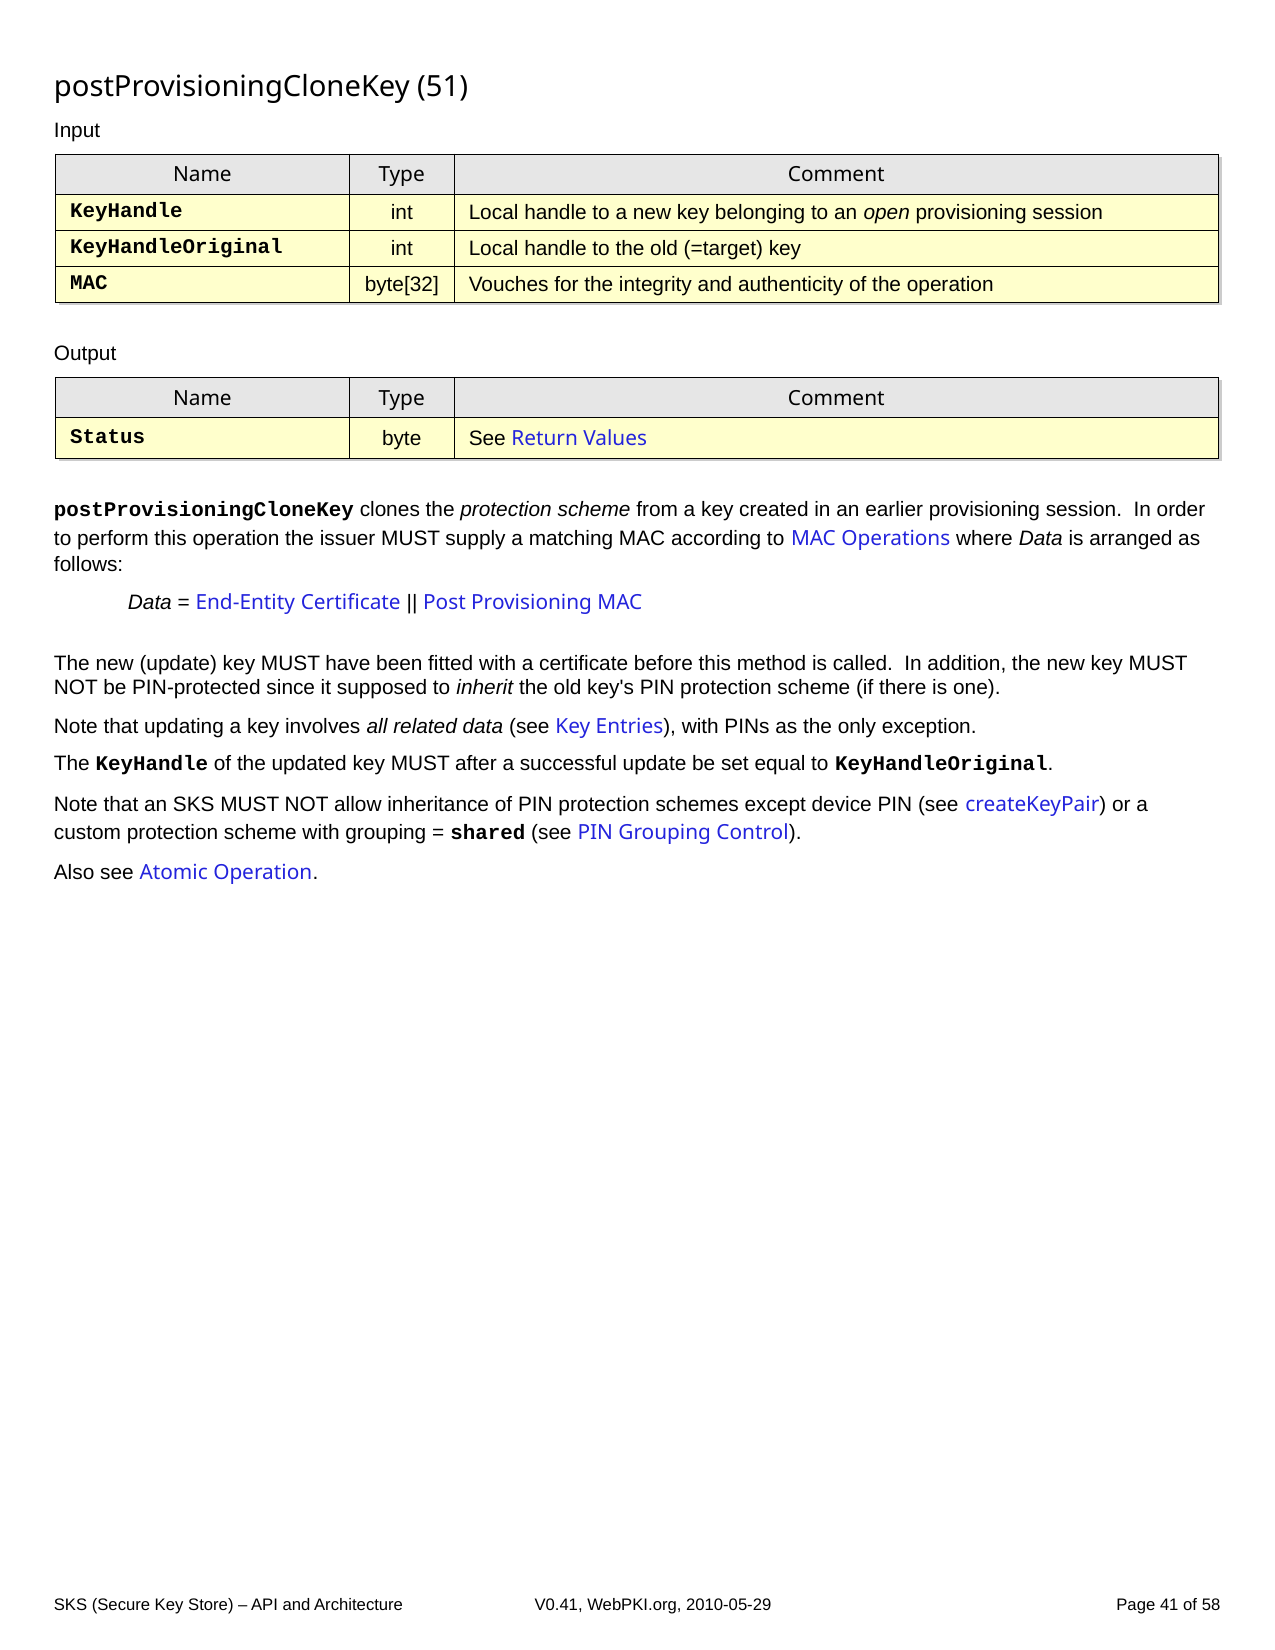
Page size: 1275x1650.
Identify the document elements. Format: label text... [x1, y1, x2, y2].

table_cell int [350, 195, 454, 230]
text Input [54, 118, 1221, 142]
table_cell KeyHandleOriginal [56, 231, 349, 266]
table_cell byte [350, 418, 454, 458]
subtitle postProvisioningCloneKey (51) [54, 66, 1221, 105]
text Data = End-Entity Certificate || Post Provisioning MAC [54, 587, 1221, 616]
table_cell KeyHandle [56, 195, 349, 230]
text Note that updating a key involves all related data (see Key Entries), with PINs as the only exception. [54, 711, 1221, 739]
table_cell See Return Values [455, 418, 1218, 458]
text Note that an SKS MUST NOT allow inheritance of PIN protection schemes except device PIN (see createKeyPair) or a custom protection scheme with grouping = shared (see PIN Grouping Control). [54, 789, 1221, 846]
table_cell Status [56, 418, 349, 458]
table_cell Local handle to the old (=target) key [455, 231, 1218, 266]
text The new (update) key MUST have been fitted with a certificate before this method is called. In addition, the new key MUST NOT be PIN‑protected since it supposed to inherit the old key's PIN protection scheme (if there is one). [54, 627, 1221, 699]
table_header Type [350, 155, 454, 194]
text Also see Atomic Operation. [54, 857, 1221, 886]
table_header Comment [455, 155, 1218, 194]
text The KeyHandle of the updated key MUST after a successful update be set equal to KeyHandleOriginal. [54, 751, 1221, 777]
text Output [54, 341, 1221, 365]
table_cell Local handle to a new key belonging to an open provisioning session [455, 195, 1218, 230]
table_cell Vouches for the integrity and authenticity of the operation [455, 267, 1218, 302]
table_header Comment [455, 378, 1218, 417]
table_cell int [350, 231, 454, 266]
table_cell byte⁮[32] [350, 267, 454, 302]
table_header Type [350, 378, 454, 417]
table_cell MAC [56, 267, 349, 302]
text postProvisioningCloneKey clones the protection scheme from a key created in an earlier provisioning session. In order to perform this operation the issuer MUST supply a matching MAC according to MAC Operations where Data is arranged as follows: [54, 497, 1221, 575]
table_header Name [56, 155, 349, 194]
table_header Name [56, 378, 349, 417]
